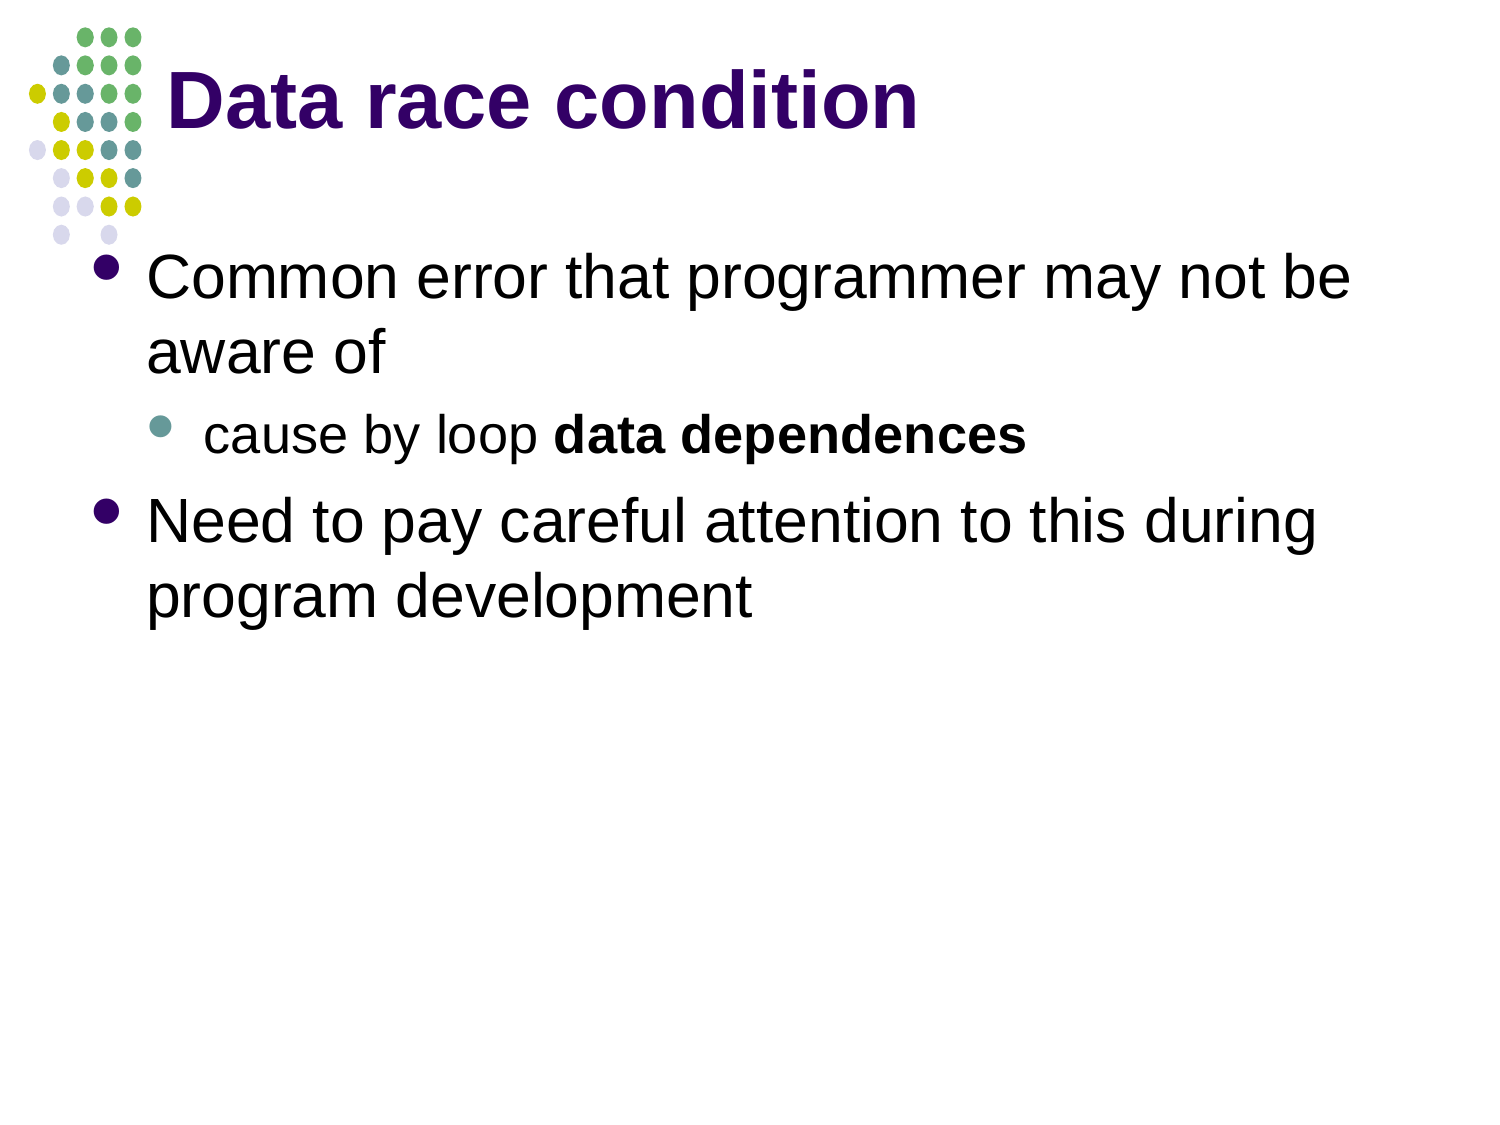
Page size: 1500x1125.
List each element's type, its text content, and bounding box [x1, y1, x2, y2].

title Data race condition [151, 40, 1390, 176]
list Common error that programmer may not be aware of cause by loop data dependences Need to pay careful attention to this during program development [75, 228, 1426, 1006]
